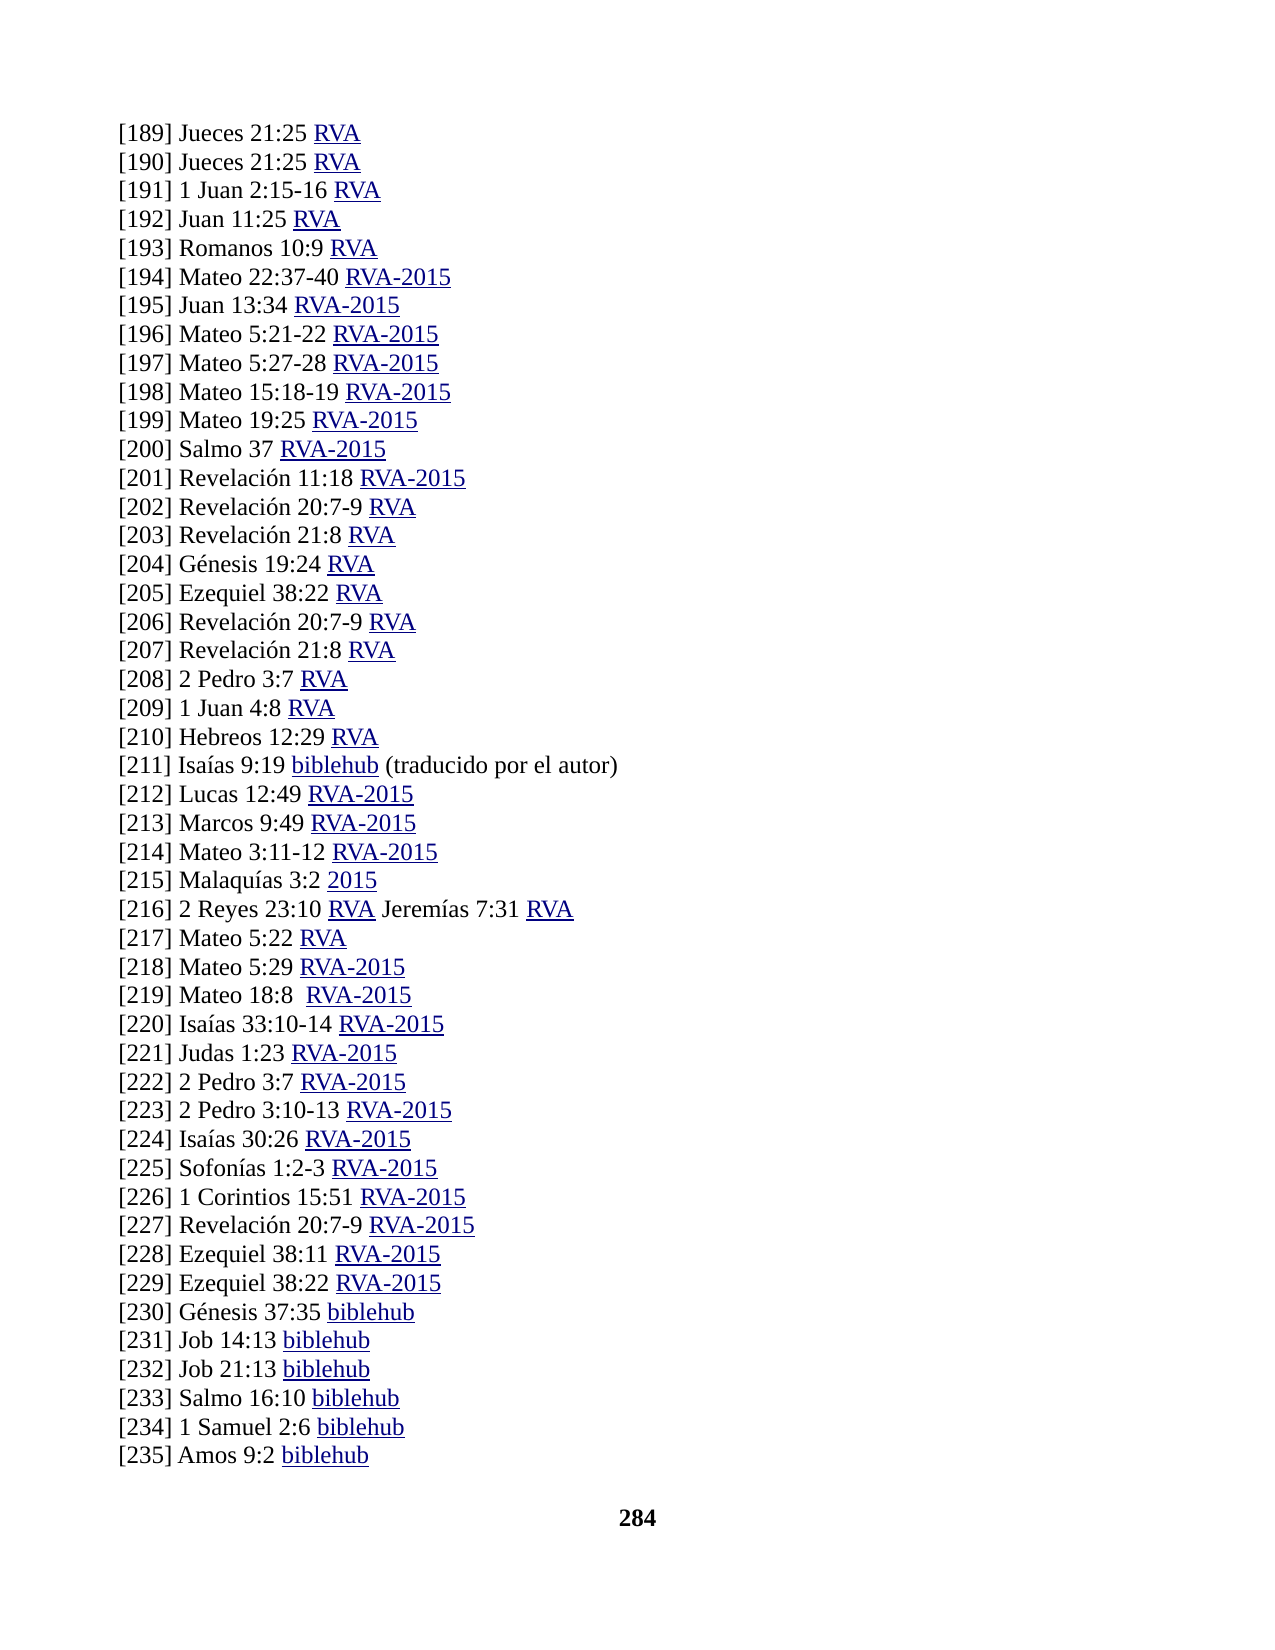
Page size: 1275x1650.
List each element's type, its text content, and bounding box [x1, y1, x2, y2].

text 1 Samuel 2:6 biblehub [118, 1412, 1157, 1441]
text Revelación 21:8 RVA [118, 636, 1157, 664]
text Ezequiel 38:22 RVA [118, 578, 1157, 607]
text Mateo 22:37-40 RVA-2015 [118, 262, 1157, 291]
text Isaías 33:10-14 RVA-2015 [118, 1009, 1157, 1038]
text Lucas 12:49 RVA-2015 [118, 779, 1157, 808]
text Juan 11:25 RVA [118, 204, 1157, 233]
text Ezequiel 38:11 RVA-2015 [118, 1239, 1157, 1268]
text Mateo 5:29 RVA-2015 [118, 952, 1157, 981]
text 2 Pedro 3:7 RVA-2015 [118, 1067, 1157, 1096]
text 1 Corintios 15:51 RVA-2015 [118, 1182, 1157, 1211]
text Génesis 37:35 biblehub [118, 1297, 1157, 1326]
text Malaquías 3:2 2015 [118, 866, 1157, 894]
text Mateo 19:25 RVA-2015 [118, 406, 1157, 434]
text Isaías 9:19 biblehub (traducido por el autor) [118, 751, 1157, 779]
text 2 Pedro 3:10-13 RVA-2015 [118, 1096, 1157, 1124]
text Ezequiel 38:22 RVA-2015 [118, 1268, 1157, 1297]
text Amos 9:2 biblehub [118, 1441, 1157, 1469]
text Mateo 5:22 RVA [118, 923, 1157, 952]
text Jueces 21:25 RVA [118, 147, 1157, 176]
text Revelación 11:18 RVA-2015 [118, 463, 1157, 492]
text Génesis 19:24 RVA [118, 549, 1157, 578]
text 1 Juan 4:8 RVA [118, 693, 1157, 722]
text Revelación 20:7-9 RVA [118, 607, 1157, 636]
text Mateo 5:21-22 RVA-2015 [118, 319, 1157, 348]
text Juan 13:34 RVA-2015 [118, 291, 1157, 319]
text Salmo 37 RVA-2015 [118, 434, 1157, 463]
text Isaías 30:26 RVA-2015 [118, 1124, 1157, 1153]
text Mateo 3:11-12 RVA-2015 [118, 837, 1157, 866]
text 1 Juan 2:15-16 RVA [118, 176, 1157, 204]
text 2 Reyes 23:10 RVA Jeremías 7:31 RVA [118, 894, 1157, 923]
text Job 14:13 biblehub [118, 1326, 1157, 1354]
text Marcos 9:49 RVA-2015 [118, 808, 1157, 837]
text Job 21:13 biblehub [118, 1354, 1157, 1383]
text Sofonías 1:2-3 RVA-2015 [118, 1153, 1157, 1182]
text Mateo 18:8 RVA-2015 [118, 981, 1157, 1009]
text Jueces 21:25 RVA [118, 118, 1157, 147]
text Mateo 15:18-19 RVA-2015 [118, 377, 1157, 406]
text Revelación 20:7-9 RVA [118, 492, 1157, 521]
text Judas 1:23 RVA-2015 [118, 1038, 1157, 1067]
text Hebreos 12:29 RVA [118, 722, 1157, 751]
text Mateo 5:27-28 RVA-2015 [118, 348, 1157, 377]
text Revelación 21:8 RVA [118, 521, 1157, 549]
text Salmo 16:10 biblehub [118, 1383, 1157, 1412]
text Revelación 20:7-9 RVA-2015 [118, 1211, 1157, 1239]
text Romanos 10:9 RVA [118, 233, 1157, 262]
text 2 Pedro 3:7 RVA [118, 664, 1157, 693]
